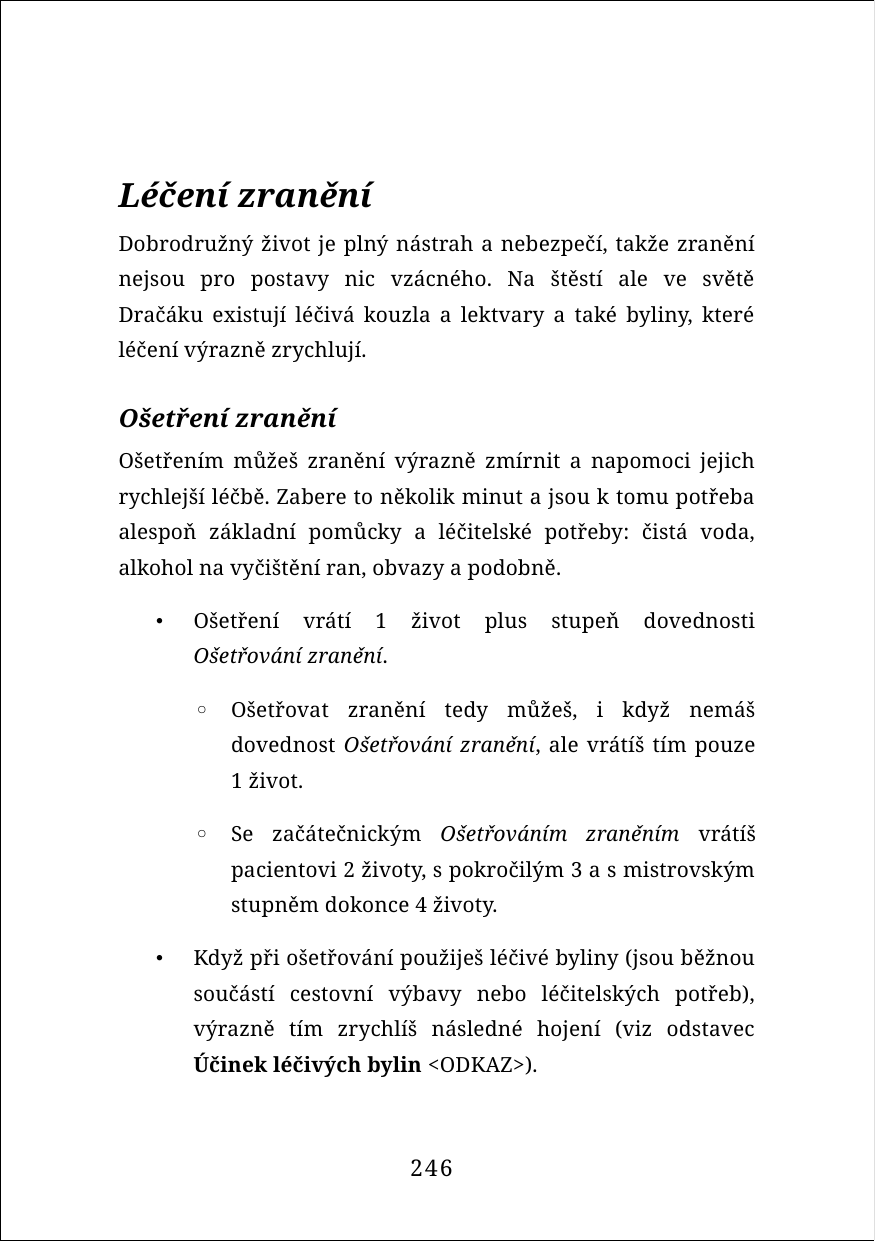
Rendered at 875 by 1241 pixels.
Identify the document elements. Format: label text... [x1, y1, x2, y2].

text Dobrodružný život je plný nástrah a nebezpečí, takže zranění nejsou pro postavy nic vzácného. Na štěstí ale ve světě Dračáku existují léčivá kouzla a lektvary a také byliny, které léčení výrazně zrychlují. [118, 229, 756, 364]
subtitle Léčení zranění [118, 172, 756, 217]
list Když při ošetřování použiješ léčivé byliny (jsou běžnou součástí cestovní výbavy nebo léčitelských potřeb), výrazně tím zrychlíš následné hojení (viz odstavec Účinek léčivých bylin <ODKAZ>). [156, 943, 756, 1078]
subtitle Ošetření zranění [118, 401, 756, 434]
list Ošetření vrátí 1 život plus stupeň dovednosti Ošetřování zranění. [156, 606, 756, 670]
list Se začátečnickým Ošetřováním zraněním vrátíš pacientovi 2 životy, s pokročilým 3 a s mistrovským stupněm dokonce 4 životy. [193, 819, 756, 919]
text Ošetřením můžeš zranění výrazně zmírnit a napomoci jejich rychlejší léčbě. Zabere to několik minut a jsou k tomu potřeba alespoň základní pomůcky a léčitelské potřeby: čistá voda, alkohol na vyčištění ran, obvazy a podobně. [118, 446, 756, 581]
list Ošetřovat zranění tedy můžeš, i když nemáš dovednost Ošetřování zranění, ale vrátíš tím pouze 1 život. [193, 695, 756, 794]
